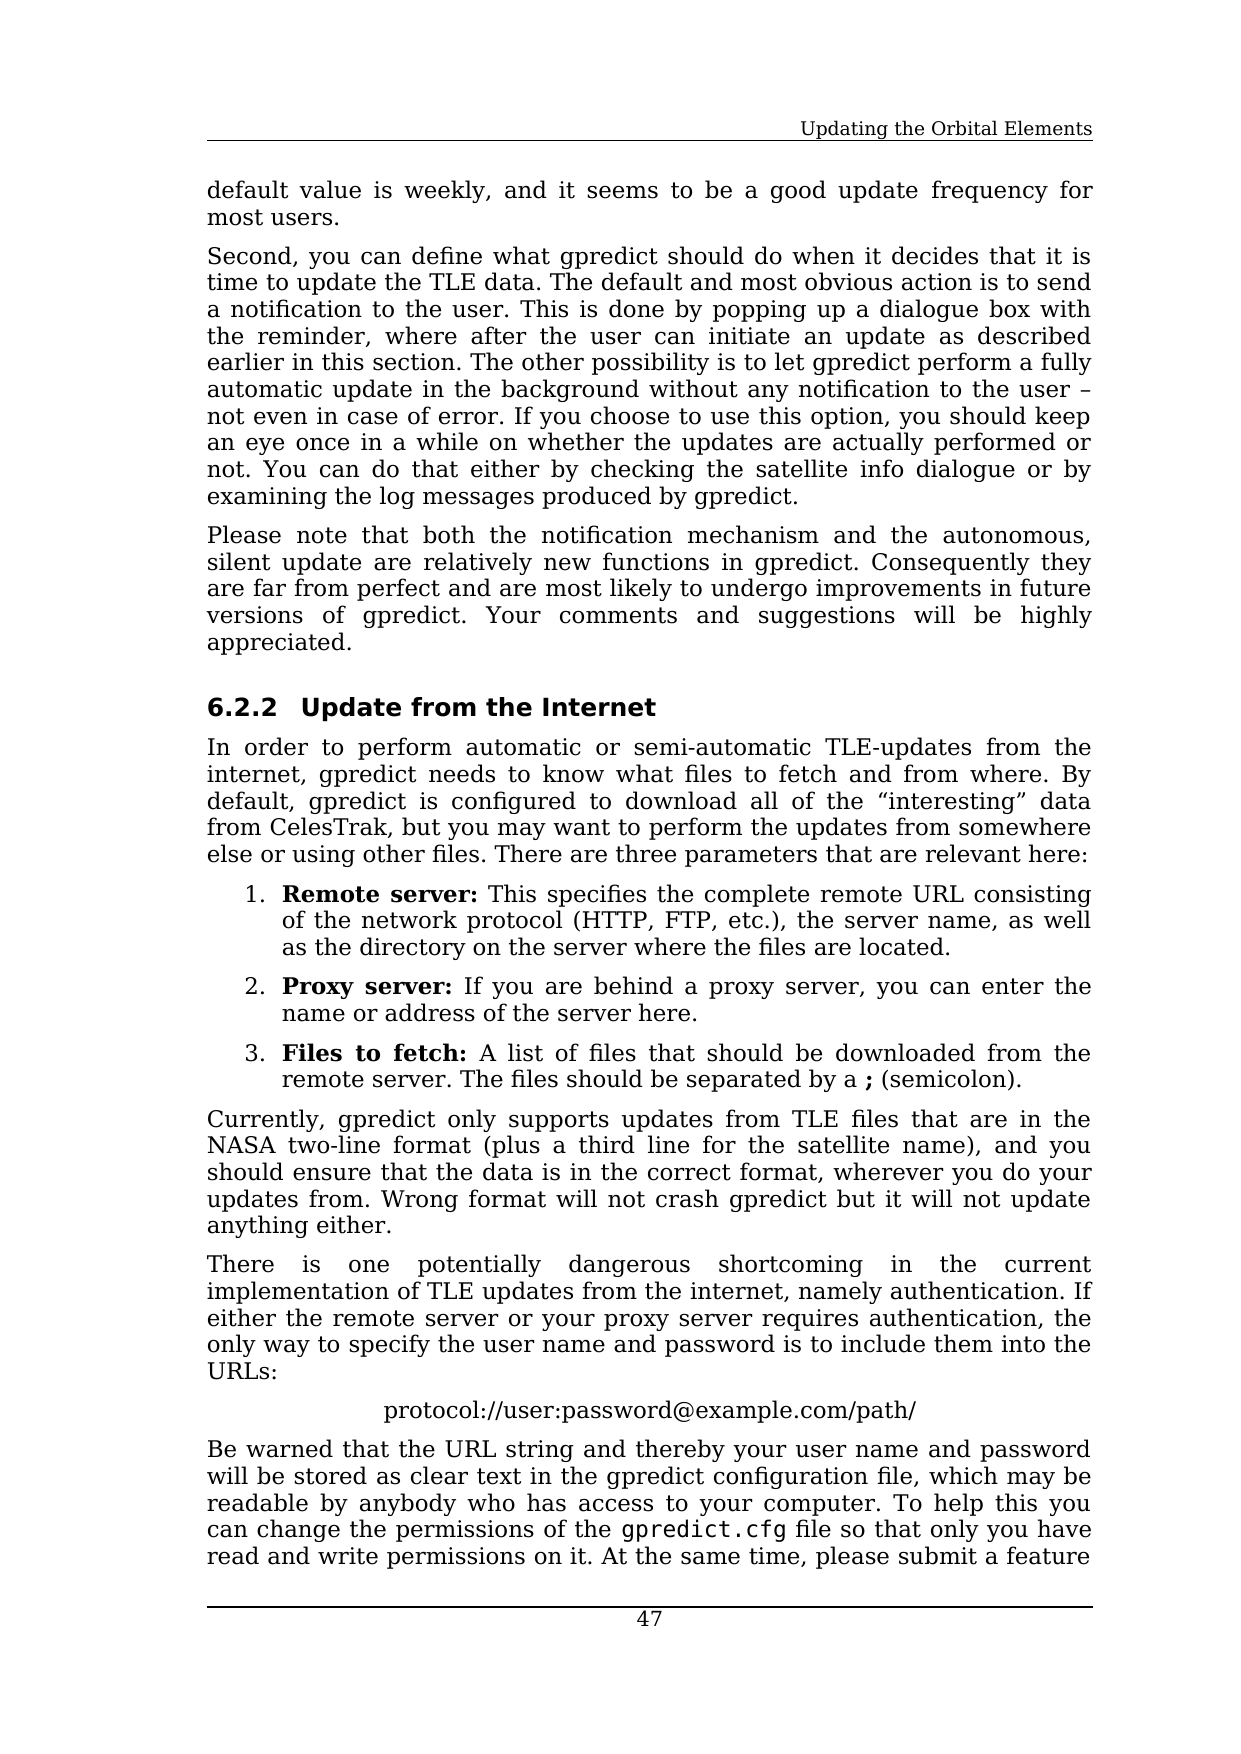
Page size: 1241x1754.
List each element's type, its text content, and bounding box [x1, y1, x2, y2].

text Second, you can define what gpredict should do when it decides that it is time to update the TLE data. The default and most obvious action is to send a notification to the user. This is done by popping up a dialogue box with the reminder, where after the user can initiate an update as described earlier in this section. The other possibility is to let gpredict perform a fully automatic update in the background without any notification to the user – not even in case of error. If you choose to use this option, you should keep an eye once in a while on whether the updates are actually performed or not. You can do that either by checking the satellite info dialogue or by examining the log messages produced by gpredict. [207, 243, 1093, 509]
list Proxy server: If you are behind a proxy server, you can enter the name or address of the server here. [244, 973, 1093, 1027]
list Remote server: This specifies the complete remote URL consisting of the network protocol (HTTP, FTP, etc.), the server name, as well as the directory on the server where the files are located. [244, 880, 1093, 961]
text Please note that both the notification mechanism and the autonomous, silent update are relatively new functions in gpredict. Consequently they are far from perfect and are most likely to undergo improvements in future versions of gpredict. Your comments and suggestions will be highly appreciated. [207, 522, 1093, 655]
subtitle Update from the Internet [207, 693, 1093, 722]
text Be warned that the URL string and thereby your user name and password will be stored as clear text in the gpredict configuration file, which may be readable by anybody who has access to your computer. To help this you can change the permissions of the gpredict.cfg file so that only you have read and write permissions on it. At the same time, please submit a feature [207, 1437, 1093, 1570]
text default value is weekly, and it seems to be a good update frequency for most users. [207, 177, 1093, 230]
text There is one potentially dangerous shortcoming in the current implementation of TLE updates from the internet, namely authentication. If either the remote server or your proxy server requires authentication, the only way to specify the user name and password is to include them into the URLs: [207, 1252, 1093, 1385]
text In order to perform automatic or semi-automatic TLE-updates from the internet, gpredict needs to know what files to fetch and from where. By default, gpredict is configured to download all of the “interesting” data from CelesTrak, but you may want to perform the updates from somewhere else or using other files. There are three parameters that are relevant here: [207, 734, 1093, 868]
list Files to fetch: A list of files that should be downloaded from the remote server. The files should be separated by a ; (semicolon). [244, 1039, 1093, 1093]
text Currently, gpredict only supports updates from TLE files that are in the NASA two-line format (plus a third line for the satellite name), and you should ensure that the data is in the correct format, wherever you do your updates from. Wrong format will not crash gpredict but it will not update anything either. [207, 1106, 1093, 1239]
text protocol://user:password@example.com/path/ [207, 1397, 1093, 1424]
